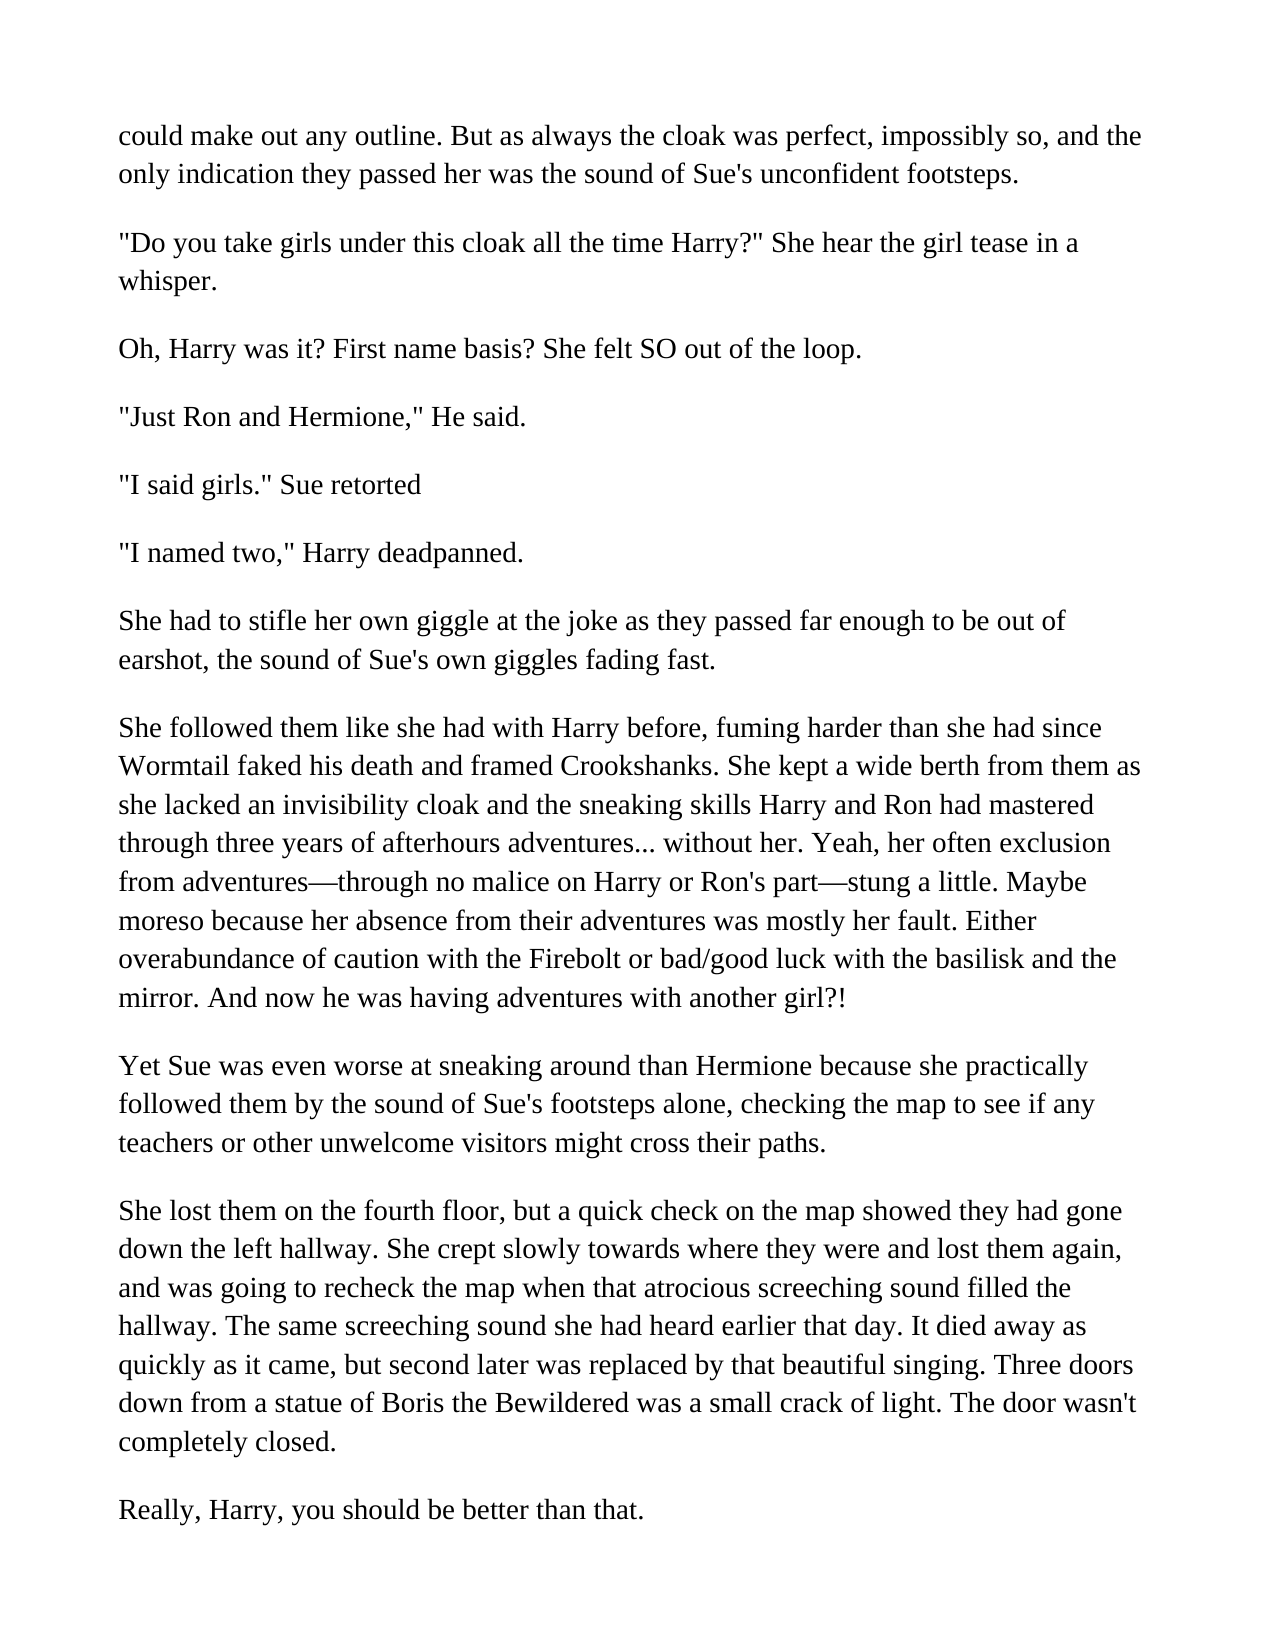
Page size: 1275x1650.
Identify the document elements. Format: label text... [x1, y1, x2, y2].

text She followed them like she had with Harry before, fuming harder than she had since Wormtail faked his death and framed Crookshanks. She kept a wide berth from them as she lacked an invisibility cloak and the sneaking skills Harry and Ron had mastered through three years of afterhours adventures... without her. Yeah, her often exclusion from adventures—through no malice on Harry or Ron's part—stung a little. Maybe moreso because her absence from their adventures was mostly her fault. Either overabundance of caution with the Firebolt or bad/good luck with the basilisk and the mirror. And now he was having adventures with another girl?! [118, 710, 1157, 1013]
text She lost them on the fourth floor, but a quick check on the map showed they had gone down the left hallway. She crept slowly towards where they were and lost them again, and was going to recheck the map when that atrocious screeching sound filled the hallway. The same screeching sound she had heard earlier that day. It died away as quickly as it came, but second later was replaced by that beautiful singing. Three doors down from a statue of Boris the Bewildered was a small crack of light. The door wasn't completely closed. [118, 1193, 1157, 1458]
text "I said girls." Sue retorted [118, 467, 1157, 501]
text Yet Sue was even worse at sneaking around than Hermione because she practically followed them by the sound of Sue's footsteps alone, checking the map to see if any teachers or other unwelcome visitors might cross their paths. [118, 1048, 1157, 1158]
text Really, Harry, you should be better than that. [118, 1492, 1157, 1526]
text Oh, Harry was it? First name basis? She felt SO out of the loop. [118, 331, 1157, 365]
text "Just Ron and Hermione," He said. [118, 399, 1157, 433]
text could make out any outline. But as always the cloak was perfect, impossibly so, and the only indication they passed her was the sound of Sue's unconfident footsteps. [118, 118, 1157, 190]
text "Do you take girls under this cloak all the time Harry?" She hear the girl tease in a whisper. [118, 225, 1157, 297]
text She had to stifle her own giggle at the joke as they passed far enough to be out of earshot, the sound of Sue's own giggles fading fast. [118, 603, 1157, 675]
text "I named two," Harry deadpanned. [118, 535, 1157, 569]
